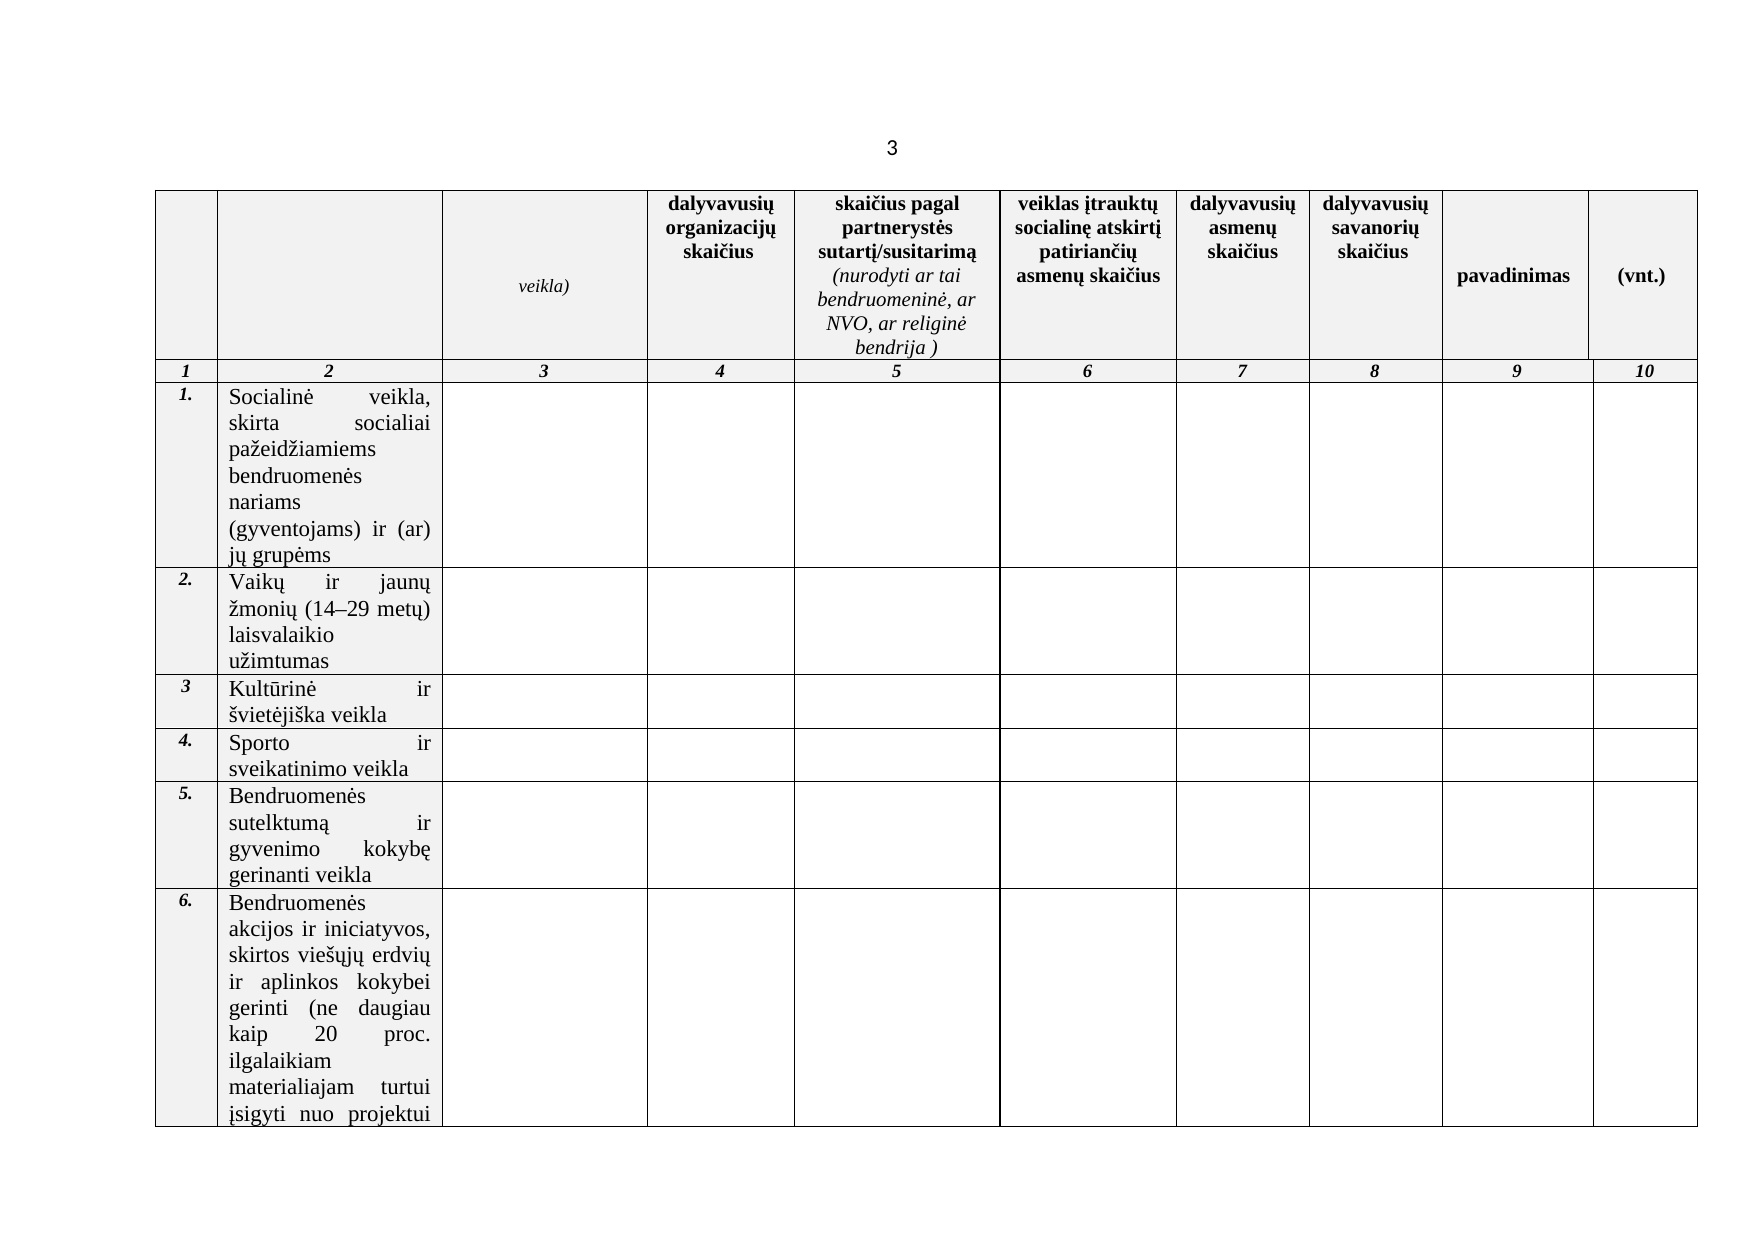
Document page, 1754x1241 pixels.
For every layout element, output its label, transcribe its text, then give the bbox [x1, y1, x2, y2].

table_cell [1310, 782, 1442, 888]
table_cell 4. [156, 729, 217, 781]
table_cell [1594, 889, 1697, 1126]
table_cell [1310, 568, 1442, 674]
table_cell 6 [1001, 360, 1176, 382]
table_cell [1310, 889, 1442, 1126]
table_cell [1001, 383, 1176, 567]
table_cell [1001, 729, 1176, 781]
table_cell [648, 889, 794, 1126]
table_cell [1001, 568, 1176, 674]
table_cell dalyvavusių savanorių skaičius [1310, 191, 1442, 359]
table_cell [1001, 889, 1176, 1126]
table_cell [443, 675, 647, 727]
table_cell 3 [443, 360, 647, 382]
table_header [218, 191, 442, 359]
table_cell [1594, 383, 1697, 567]
table_cell 2 [218, 360, 442, 382]
table_cell 7 [1177, 360, 1309, 382]
table_cell [795, 383, 999, 567]
table_cell [795, 729, 999, 781]
table_cell [443, 568, 647, 674]
table_cell [1594, 729, 1697, 781]
table_cell [1177, 383, 1309, 567]
table_cell [795, 568, 999, 674]
table_cell [648, 675, 794, 727]
table_cell (vnt.) [1589, 191, 1697, 359]
table_cell [1443, 889, 1593, 1126]
table_cell [795, 889, 999, 1126]
table_cell [795, 782, 999, 888]
table_cell 2. [156, 568, 217, 674]
table_cell skaičius pagal partnerystės sutartį/susitarimą (nurodyti ar tai bendruomeninė, ar NVO, ar religinė bendrija ) [795, 191, 999, 359]
table_cell Sporto ir sveikatinimo veikla [218, 729, 442, 781]
table_cell 1. [156, 383, 217, 567]
table_cell [1177, 675, 1309, 727]
table_cell pavadinimas [1443, 191, 1588, 359]
table_cell 5. [156, 782, 217, 888]
table_cell 10 [1594, 360, 1697, 382]
table_cell [1001, 782, 1176, 888]
table_cell [648, 729, 794, 781]
table_cell [443, 782, 647, 888]
table_cell [1177, 568, 1309, 674]
table_cell [1177, 729, 1309, 781]
table_cell [1443, 568, 1593, 674]
table_cell [1001, 675, 1176, 727]
table_cell 1 [156, 360, 217, 382]
table_cell [648, 782, 794, 888]
table_cell dalyvavusių asmenų skaičius [1177, 191, 1309, 359]
table_cell [1594, 675, 1697, 727]
table_cell Kultūrinė ir švietėjiška veikla [218, 675, 442, 727]
table_cell [1594, 782, 1697, 888]
table_cell Socialinė veikla, skirta socialiai pažeidžiamiems bendruomenės nariams (gyventojams) ir (ar) jų grupėms [218, 383, 442, 567]
table_cell dalyvavusių organizacijų skaičius [648, 191, 794, 359]
table_cell [1310, 383, 1442, 567]
table_cell [1594, 568, 1697, 674]
table_cell [1310, 729, 1442, 781]
table_cell veiklas įtrauktų socialinę atskirtį patiriančių asmenų skaičius [1001, 191, 1176, 359]
table_header [156, 191, 217, 359]
table_cell [1443, 729, 1593, 781]
table_cell [648, 568, 794, 674]
table_cell 6. [156, 889, 217, 1126]
table_cell [1177, 889, 1309, 1126]
table_cell Bendruomenės akcijos ir iniciatyvos, skirtos viešųjų erdvių ir aplinkos kokybei gerinti (ne daugiau kaip 20 proc. ilgalaikiam materialiajam turtui įsigyti nuo projektui [218, 889, 442, 1126]
table_cell [1443, 675, 1593, 727]
table_cell Vaikų ir jaunų žmonių (14–29 metų) laisvalaikio užimtumas [218, 568, 442, 674]
table_cell [1443, 383, 1593, 567]
table_cell 4 [648, 360, 794, 382]
table_cell [648, 383, 794, 567]
table_cell 9 [1443, 360, 1593, 382]
table_header veikla) [443, 191, 647, 359]
table_cell [1310, 675, 1442, 727]
table_cell [443, 729, 647, 781]
table_cell Bendruomenės sutelktumą ir gyvenimo kokybę gerinanti veikla [218, 782, 442, 888]
table_cell 8 [1310, 360, 1442, 382]
table_cell [443, 889, 647, 1126]
table_cell [1443, 782, 1593, 888]
table_cell 5 [795, 360, 999, 382]
table_cell 3 [156, 675, 217, 727]
table_cell [1177, 782, 1309, 888]
table_cell [443, 383, 647, 567]
table_cell [795, 675, 999, 727]
